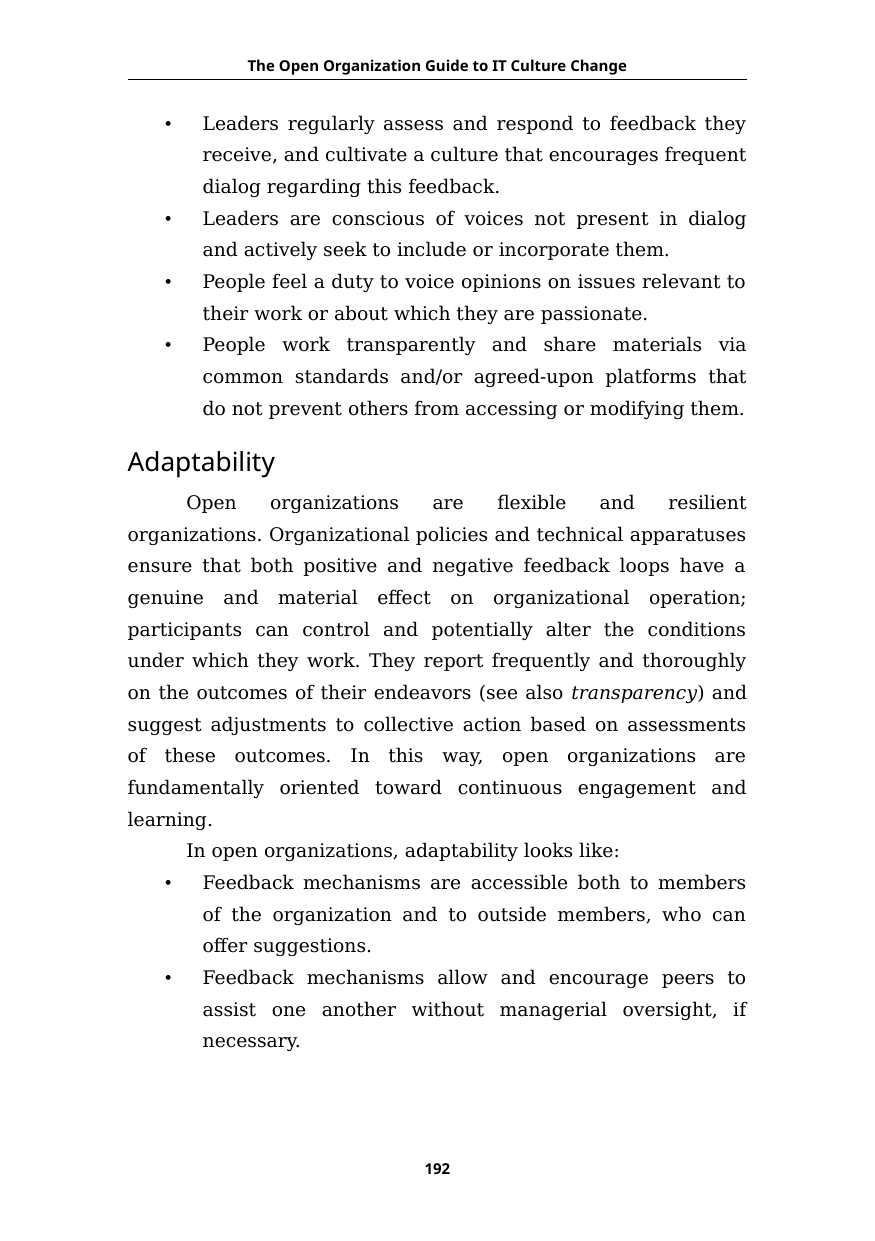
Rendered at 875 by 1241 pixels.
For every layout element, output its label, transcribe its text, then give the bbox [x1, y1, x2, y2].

text In open organizations, adaptability looks like: [127, 840, 747, 862]
text Open organizations are flexible and resilient organizations. Organizational policies and technical apparatuses ensure that both positive and negative feedback loops have a genuine and material effect on organizational operation; participants can control and potentially alter the conditions under which they work. They report frequently and thoroughly on the outcomes of their endeavors (see also transparency) and suggest adjustments to collective action based on assessments of these outcomes. In this way, open organizations are fundamentally oriented toward continuous engagement and learning. [127, 492, 747, 831]
list Feedback mechanisms allow and encourage peers to assist one another without managerial oversight, if necessary. [165, 967, 747, 1052]
list People feel a duty to voice opinions on issues relevant to their work or about which they are passionate. [165, 271, 747, 324]
subtitle Adaptability [127, 444, 747, 479]
list Feedback mechanisms are accessible both to members of the organization and to outside members, who can offer suggestions. [165, 872, 747, 957]
list People work transparently and share materials via common standards and/or agreed-upon platforms that do not prevent others from accessing or modifying them. [165, 334, 747, 419]
list Leaders are conscious of voices not present in dialog and actively seek to include or incorporate them. [165, 207, 747, 261]
list Leaders regularly assess and respond to feedback they receive, and cultivate a culture that encourages frequent dialog regarding this feedback. [165, 112, 747, 198]
